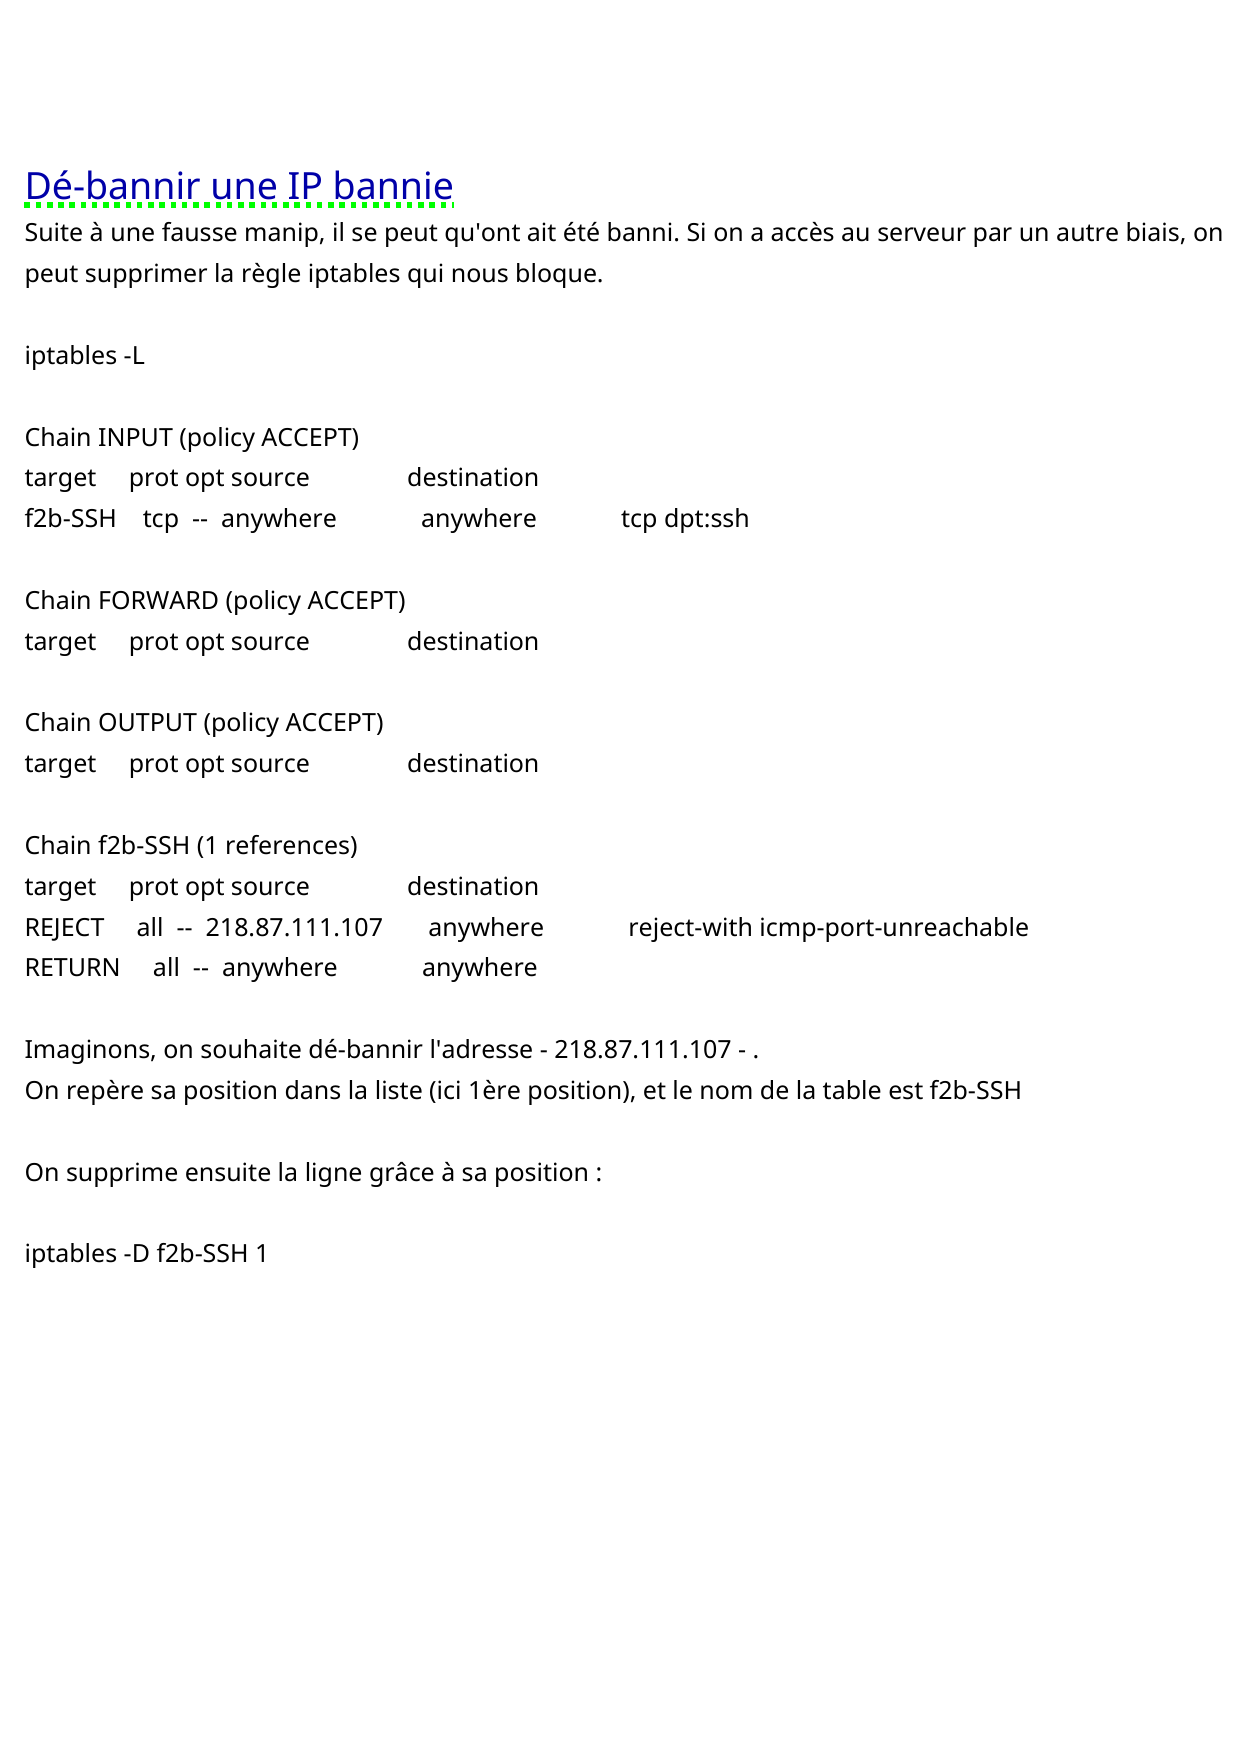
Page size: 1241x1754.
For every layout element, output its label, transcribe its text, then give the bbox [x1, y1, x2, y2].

text target prot opt source destination [24, 868, 1224, 902]
text iptables -L [24, 338, 1224, 372]
text Suite à une fausse manip, il se peut qu'ont ait été banni. Si on a accès au serveur par un autre biais, on peut supprimer la règle iptables qui nous bloque. [24, 215, 1224, 290]
text RETURN all -- anywhere anywhere [24, 950, 1224, 984]
text f2b-SSH tcp -- anywhere anywhere tcp dpt:ssh [24, 501, 1224, 535]
text target prot opt source destination [24, 460, 1224, 494]
text Chain FORWARD (policy ACCEPT) [24, 583, 1224, 617]
text On repère sa position dans la liste (ici 1ère position), et le nom de la table est f2b-SSH [24, 1073, 1224, 1107]
text Chain OUTPUT (policy ACCEPT) [24, 705, 1224, 739]
text iptables -D f2b-SSH 1 [24, 1236, 1224, 1270]
text On supprime ensuite la ligne grâce à sa position : [24, 1154, 1224, 1188]
subtitle Dé-bannir une IP bannie [24, 159, 1224, 210]
text target prot opt source destination [24, 746, 1224, 780]
text Imaginons, on souhaite dé-bannir l'adresse - 218.87.111.107 - . [24, 1032, 1224, 1066]
text Chain INPUT (policy ACCEPT) [24, 419, 1224, 453]
text Chain f2b-SSH (1 references) [24, 828, 1224, 862]
text target prot opt source destination [24, 623, 1224, 657]
text REJECT all -- 218.87.111.107 anywhere reject-with icmp-port-unreachable [24, 909, 1224, 943]
